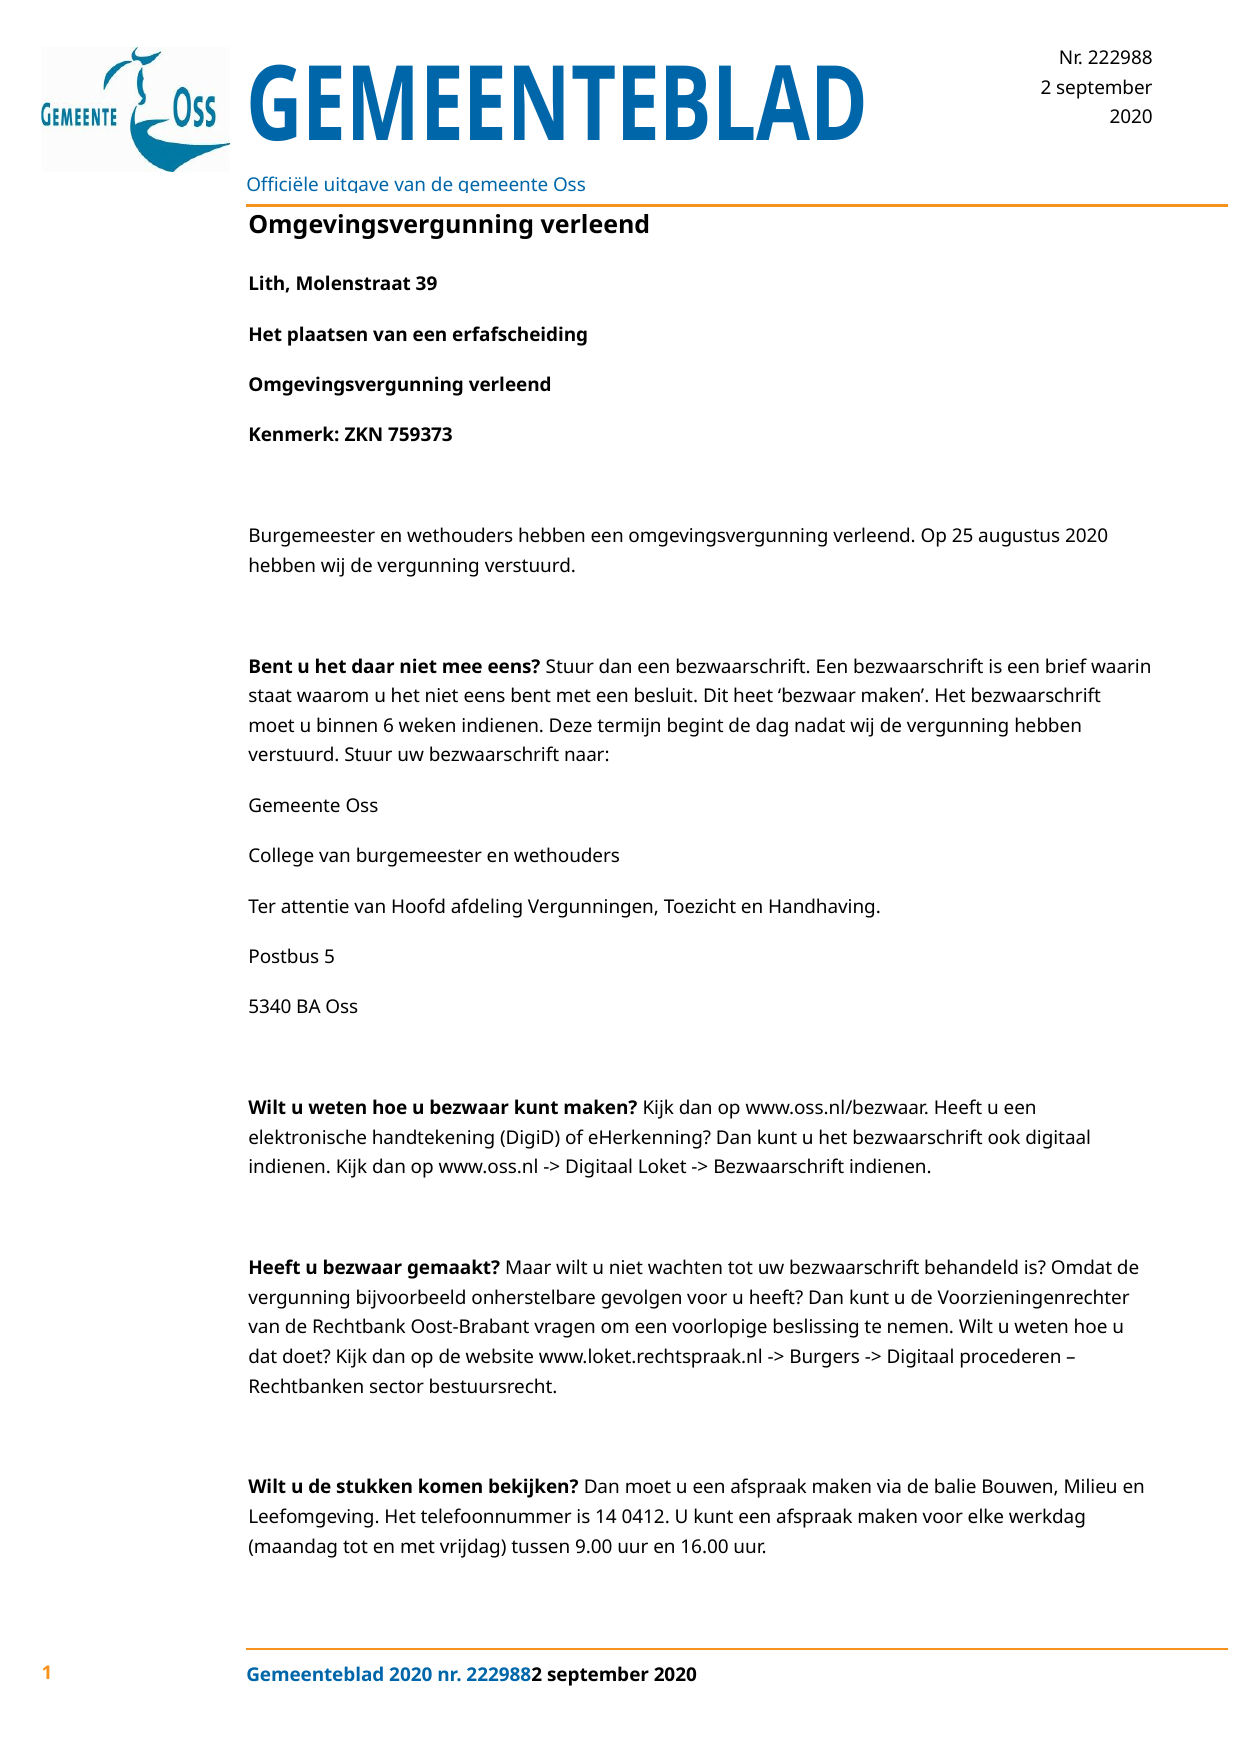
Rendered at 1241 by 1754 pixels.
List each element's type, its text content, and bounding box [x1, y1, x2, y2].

text Burgemeester en wethouders hebben een omgevingsvergunning verleend. Op 25 augustus 2020 hebben wij de vergunning verstuurd. [248, 522, 1152, 578]
picture [41, 47, 231, 172]
text Ter attentie van Hoofd afdeling Vergunningen, Toezicht en Handhaving. [248, 893, 1152, 918]
text Omgevingsvergunning verleend [248, 371, 1152, 397]
text Het plaatsen van een erfafscheiding [248, 321, 1152, 346]
text Omgevingsvergunning verleend [248, 207, 1152, 241]
text Wilt u de stukken komen bekijken? Dan moet u een afspraak maken via de balie Bouwen, Milieu en Leefomgeving. Het telefoonnummer is 14 0412. U kunt een afspraak maken voor elke werkdag (maandag tot en met vrijdag) tussen 9.00 uur en 16.00 uur. [248, 1474, 1152, 1558]
text Kenmerk: ZKN 759373 [248, 422, 1152, 447]
text College van burgemeester en wethouders [248, 842, 1152, 868]
text 5340 BA Oss [248, 994, 1152, 1019]
text Heeft u bezwaar gemaakt? Maar wilt u niet wachten tot uw bezwaarschrift behandeld is? Omdat de vergunning bijvoorbeeld onherstelbare gevolgen voor u heeft? Dan kunt u de Voorzieningenrechter van de Rechtbank Oost-Brabant vragen om een voorlopige beslissing te nemen. Wilt u weten hoe u dat doet? Kijk dan op de website www.loket.rechtspraak.nl -> Burgers -> Digitaal procederen – Rechtbanken sector bestuursrecht. [248, 1254, 1152, 1398]
text Bent u het daar niet mee eens? Stuur dan een bezwaarschrift. Een bezwaarschrift is een brief waarin staat waarom u het niet eens bent met een besluit. Dit heet ‘bezwaar maken’. Het bezwaarschrift moet u binnen 6 weken indienen. Deze termijn begint de dag nadat wij de vergunning hebben verstuurd. Stuur uw bezwaarschrift naar: [248, 653, 1152, 767]
text Wilt u weten hoe u bezwaar kunt maken? Kijk dan op www.oss.nl/bezwaar. Heeft u een elektronische handtekening (DigiD) of eHerkenning? Dan kunt u het bezwaarschrift ook digitaal indienen. Kijk dan op www.oss.nl -> Digitaal Loket -> Bezwaarschrift indienen. [248, 1094, 1152, 1179]
text Lith, Molenstraat 39 [248, 270, 1152, 296]
text Gemeente Oss [248, 792, 1152, 818]
text Postbus 5 [248, 943, 1152, 969]
